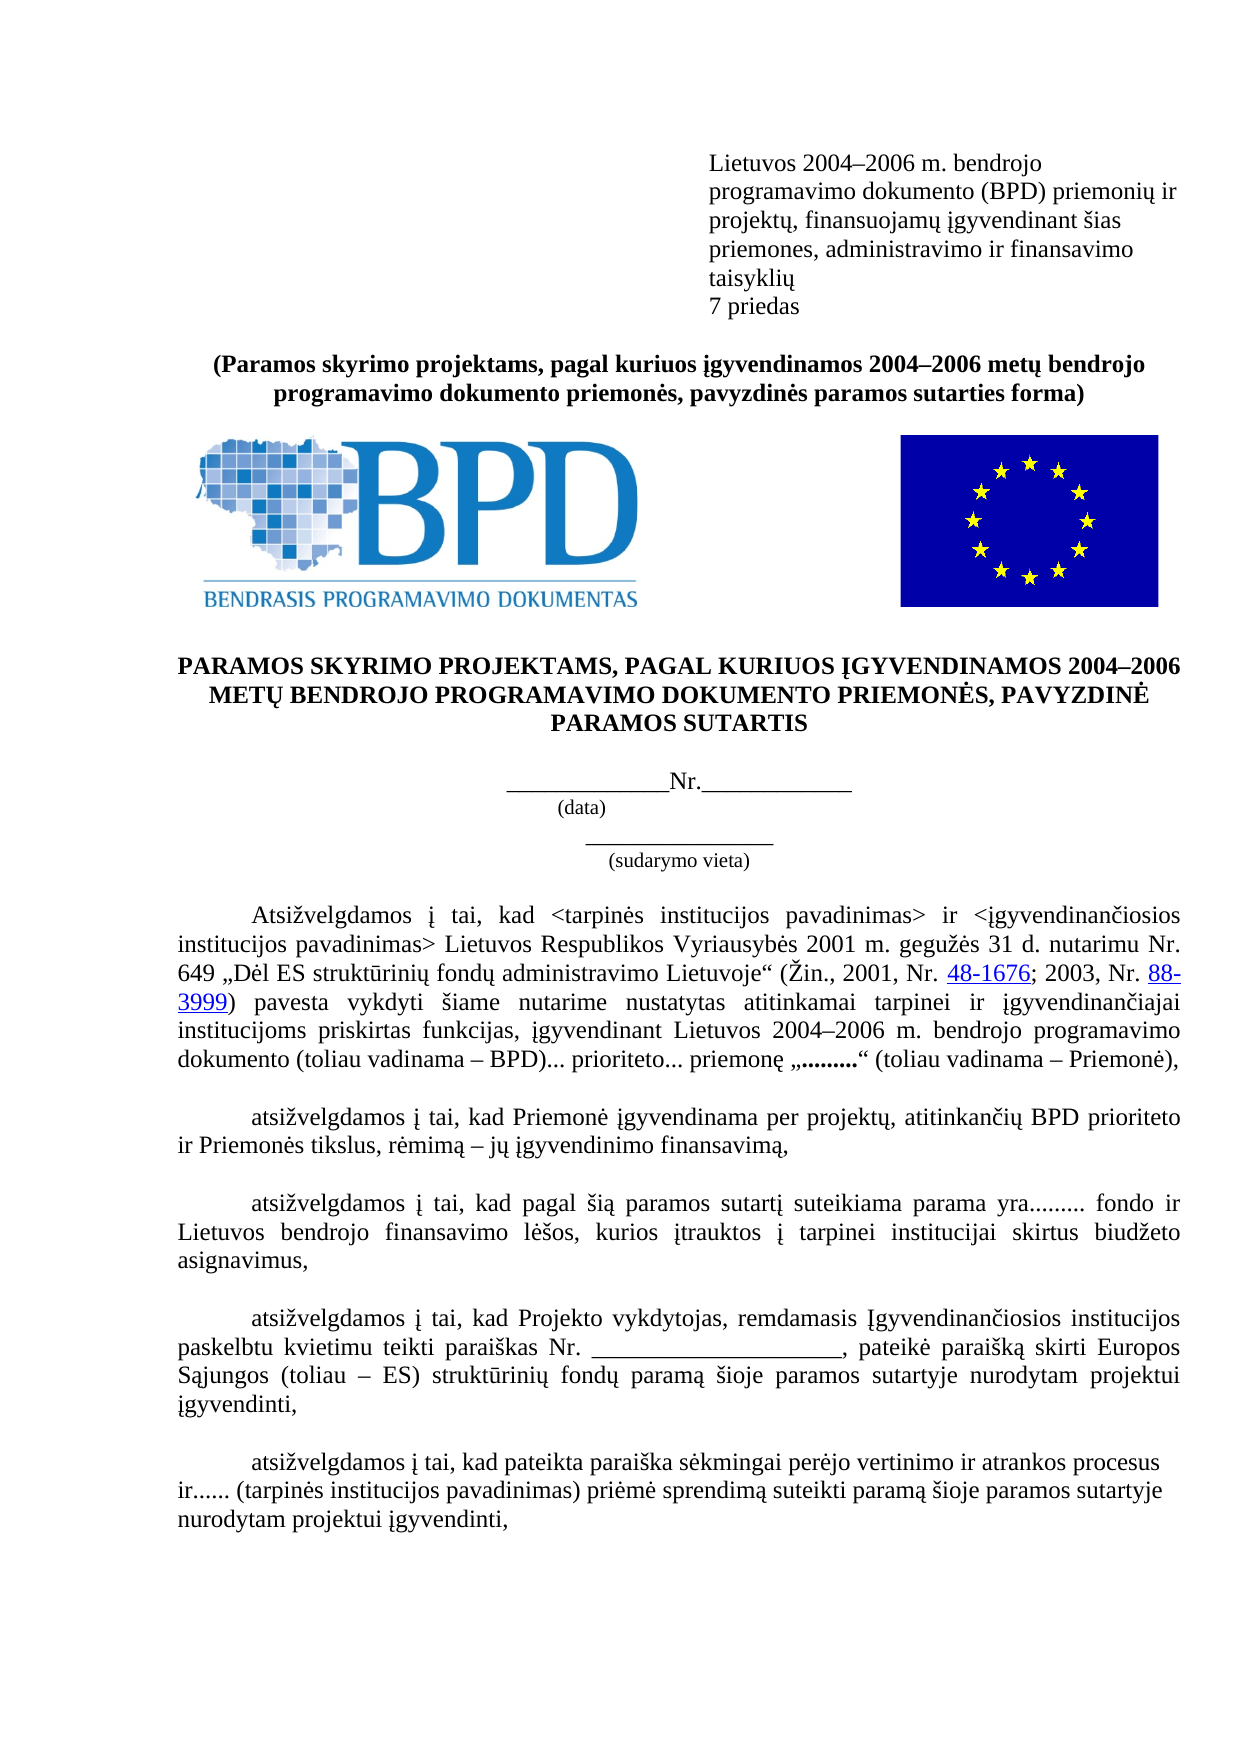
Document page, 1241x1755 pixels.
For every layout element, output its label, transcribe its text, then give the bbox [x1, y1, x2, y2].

text Lietuvos 2004–2006 m. bendrojo [177, 148, 1181, 176]
text priemones, administravimo ir finansavimo [177, 234, 1181, 263]
text atsižvelgdamos į tai, kad pateikta paraiška sėkmingai perėjo vertinimo ir atrankos procesus ir...... (tarpinės institucijos pavadinimas) priėmė sprendimą suteikti paramą šioje paramos sutartyje nurodytam projektui įgyvendinti, [177, 1447, 1181, 1533]
table_header [889, 435, 1181, 622]
table_header [656, 435, 889, 622]
text projektų, finansuojamų įgyvendinant šias [177, 205, 1181, 234]
text _______________ [177, 819, 1181, 847]
text (data) [177, 795, 1181, 819]
text programavimo dokumento (BPD) priemonių ir [177, 176, 1181, 205]
text atsižvelgdamos į tai, kad pagal šią paramos sutartį suteikiama parama yra......... fondo ir Lietuvos bendrojo finansavimo lėšos, kurios įtrauktos į tarpinei institucijai skirtus biudžeto asignavimus, [177, 1188, 1181, 1274]
text atsižvelgdamos į tai, kad Projekto vykdytojas, remdamasis Įgyvendinančiosios institucijos paskelbtu kvietimu teikti paraiškas Nr. ____________________, pateikė paraišką skirti Europos Sąjungos (toliau – ES) struktūrinių fondų paramą šioje paramos sutartyje nurodytam projektui įgyvendinti, [177, 1303, 1181, 1418]
text (sudarymo vieta) [177, 847, 1181, 872]
text (Paramos skyrimo projektams, pagal kuriuos įgyvendinamos 2004–2006 metų bendrojo programavimo dokumento priemonės, pavyzdinės paramos sutarties forma) [177, 349, 1181, 406]
text PARAMOS SKYRIMO PROJEKTAMS, PAGAL KURIUOS ĮGYVENDINAMOS 2004–2006 METŲ BENDROJO PROGRAMAVIMO DOKUMENTO PRIEMONĖS, PAVYZDINĖ PARAMOS SUTARTIS [177, 651, 1181, 737]
text _____________Nr.____________ [177, 766, 1181, 795]
text Atsižvelgdamos į tai, kad <tarpinės institucijos pavadinimas> ir <įgyvendinančiosios institucijos pavadinimas> Lietuvos Respublikos Vyriausybės 2001 m. gegužės 31 d. nutarimu Nr. 649 „Dėl ES struktūrinių fondų administravimo Lietuvoje“ (Žin., 2001, Nr. 48-1676; 2003, Nr. 88-3999) pavesta vykdyti šiame nutarime nustatytas atitinkamai tarpinei ir įgyvendinančiajai institucijoms priskirtas funkcijas, įgyvendinant Lietuvos 2004–2006 m. bendrojo programavimo dokumento (toliau vadinama – BPD)... prioriteto... priemonę „.........“ (toliau vadinama – Priemonė), [177, 900, 1181, 1073]
text atsižvelgdamos į tai, kad Priemonė įgyvendinama per projektų, atitinkančių BPD prioriteto ir Priemonės tikslus, rėmimą – jų įgyvendinimo finansavimą, [177, 1102, 1181, 1159]
text 7 priedas [177, 291, 1181, 320]
table_header [177, 435, 656, 622]
text taisyklių [177, 263, 1181, 291]
